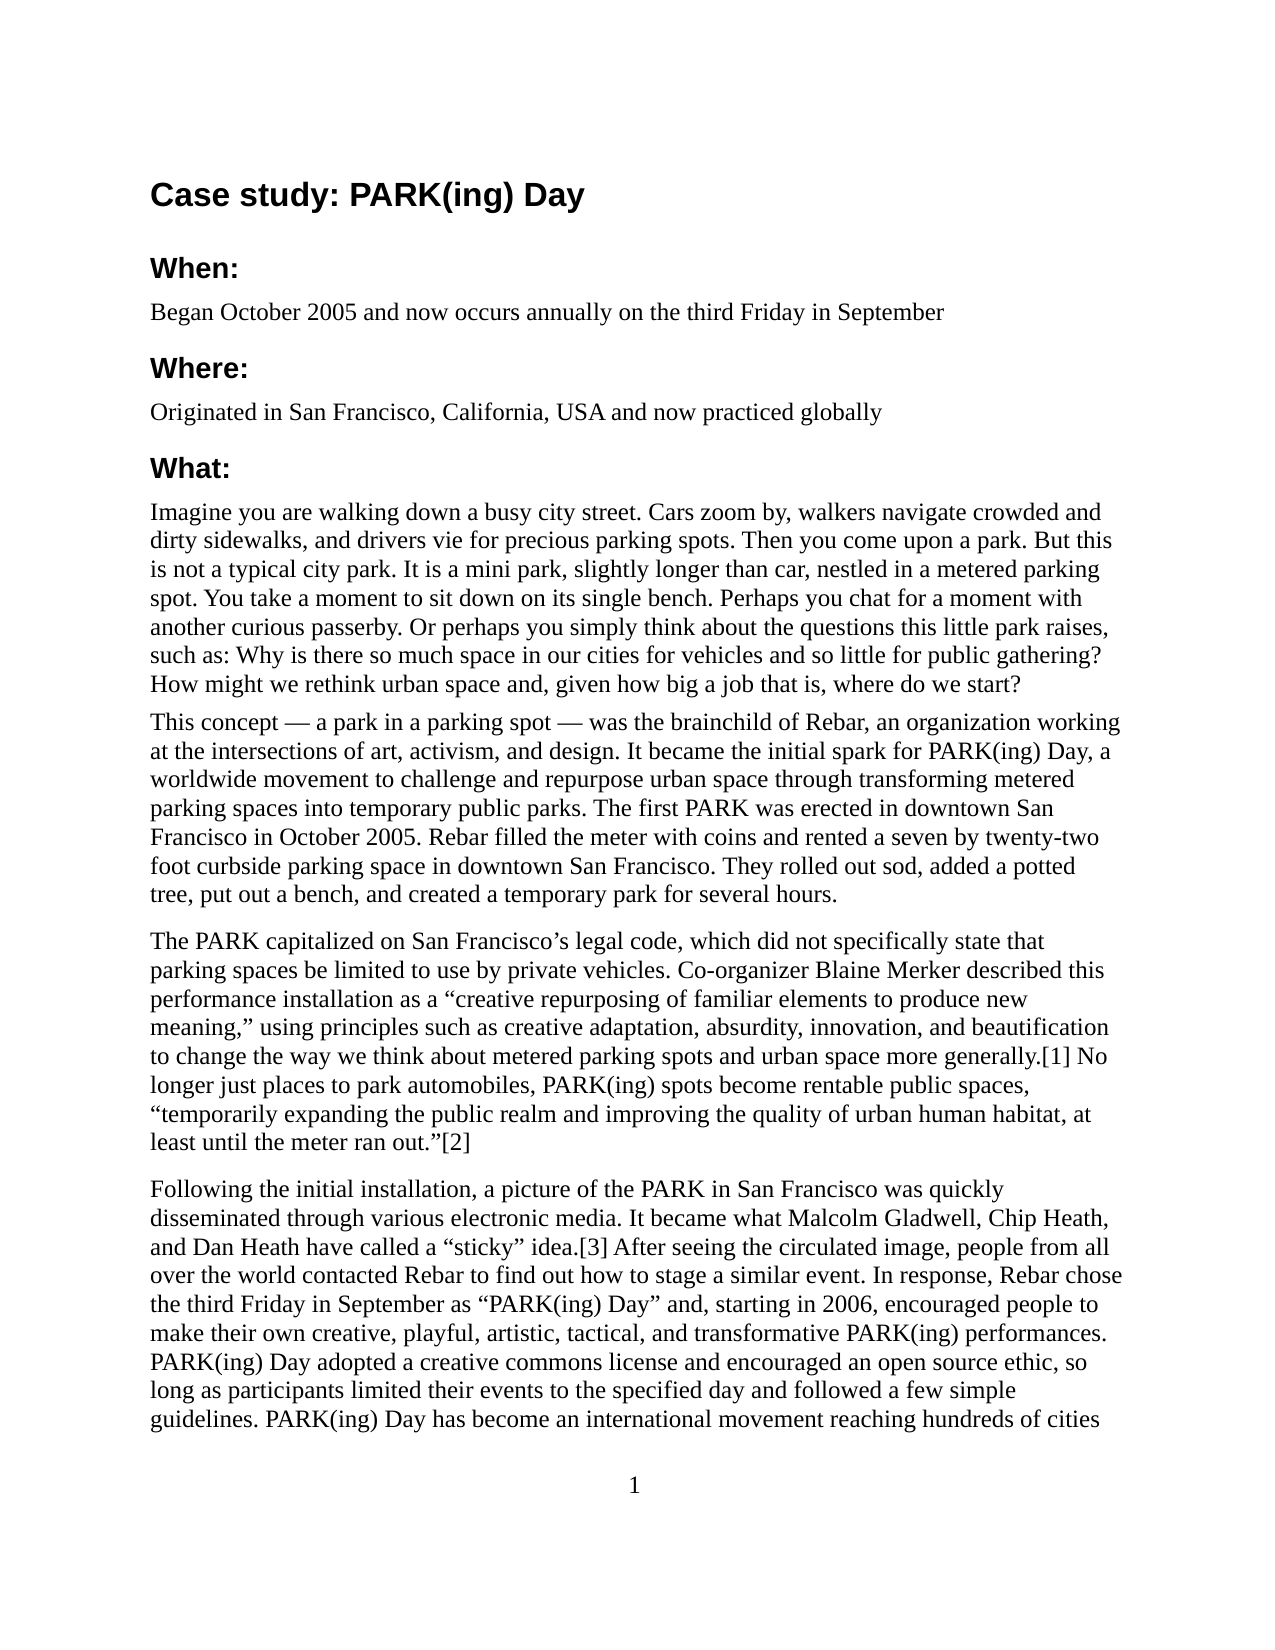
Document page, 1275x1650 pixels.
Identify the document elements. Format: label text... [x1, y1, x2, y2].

text Originated in San Francisco, California, USA and now practiced globally [150, 397, 1125, 426]
text Following the initial installation, a picture of the PARK in San Francisco was quickly disseminated through various electronic media. It became what Malcolm Gladwell, Chip Heath, and Dan Heath have called a “sticky” idea.[3] After seeing the circulated image, people from all over the world contacted Rebar to find out how to stage a similar event. In response, Rebar chose the third Friday in September as “PARK(ing) Day” and, starting in 2006, encouraged people to make their own creative, playful, artistic, tactical, and transformative PARK(ing) performances. PARK(ing) Day adopted a creative commons license and encouraged an open source ethic, so long as participants limited their events to the specified day and followed a few simple guidelines. PARK(ing) Day has become an international movement reaching hundreds of cities [150, 1174, 1125, 1433]
text Began October 2005 and now occurs annually on the third Friday in September [150, 297, 1125, 326]
text Imagine you are walking down a busy city street. Cars zoom by, walkers navigate crowded and dirty sidewalks, and drivers vie for precious parking spots. Then you come upon a park. But this is not a typical city park. It is a mini park, slightly longer than car, nestled in a metered parking spot. You take a moment to sit down on its single bench. Perhaps you chat for a moment with another curious passerby. Or perhaps you simply think about the questions this little park raises, such as: Why is there so much space in our cities for vehicles and so little for public gathering? How might we rethink urban space and, given how big a job that is, where do we start? [150, 497, 1125, 698]
subtitle What: [150, 451, 1125, 484]
subtitle When: [150, 251, 1125, 285]
text This concept — a park in a parking spot — was the brainchild of Rebar, an organization working at the intersections of art, activism, and design. It became the initial spark for PARK(ing) Day, a worldwide movement to challenge and repurpose urban space through transforming metered parking spaces into temporary public parks. The first PARK was erected in downtown San Francisco in October 2005. Rebar filled the meter with coins and rented a seven by twenty-two foot curbside parking space in downtown San Francisco. They rolled out sod, added a potted tree, put out a bench, and created a temporary park for several hours. [150, 707, 1125, 908]
subtitle Case study: PARK(ing) Day [150, 175, 1125, 214]
text The PARK capitalized on San Francisco’s legal code, which did not specifically state that parking spaces be limited to use by private vehicles. Co-organizer Blaine Merker described this performance installation as a “creative repurposing of familiar elements to produce new meaning,” using principles such as creative adaptation, absurdity, innovation, and beautification to change the way we think about metered parking spots and urban space more generally.[1] No longer just places to park automobiles, PARK(ing) spots become rentable public spaces, “temporarily expanding the public realm and improving the quality of urban human habitat, at least until the meter ran out.”[2] [150, 926, 1125, 1156]
subtitle Where: [150, 351, 1125, 384]
